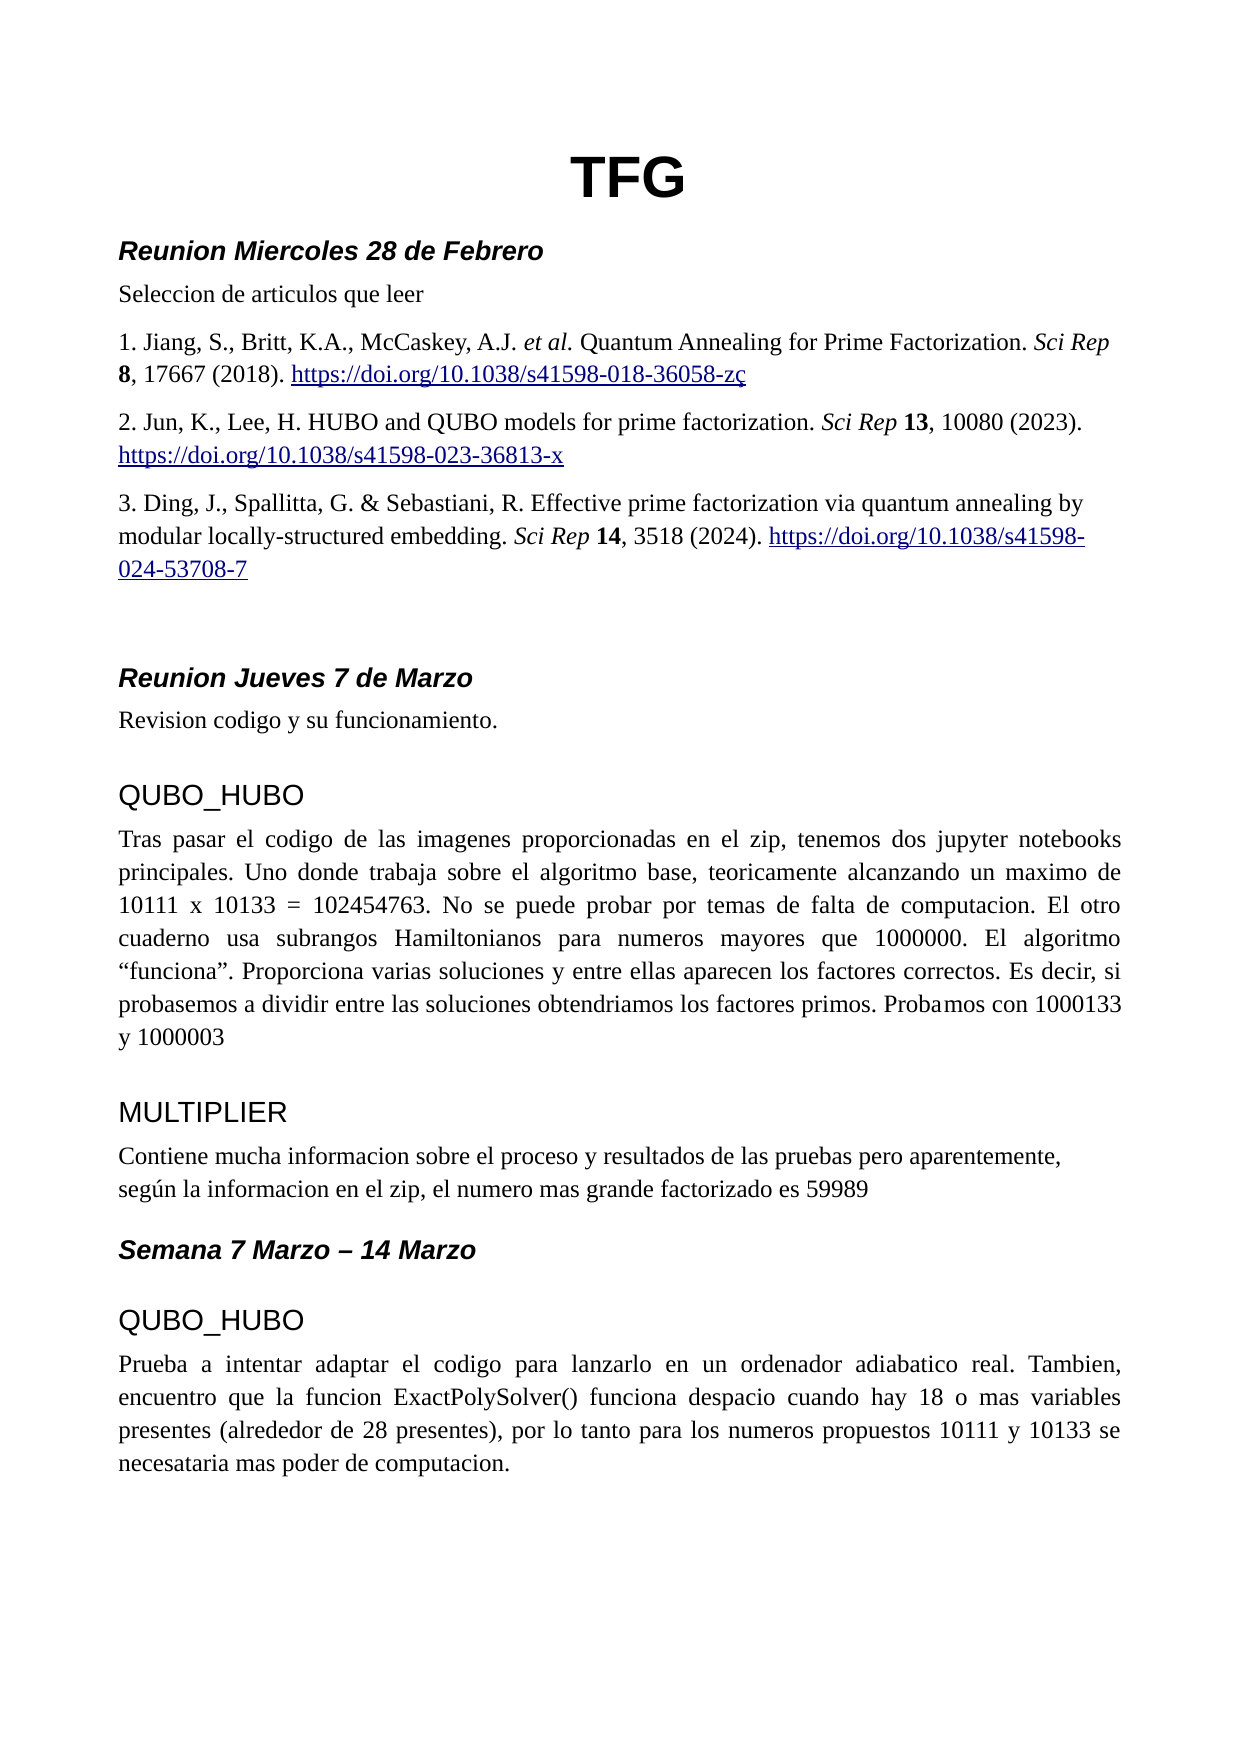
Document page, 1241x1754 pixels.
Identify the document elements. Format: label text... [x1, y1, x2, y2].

subtitle Semana 7 Marzo – 14 Marzo [118, 1234, 1122, 1265]
subtitle MULTIPLIER [118, 1095, 1122, 1128]
text 1. Jiang, S., Britt, K.A., McCaskey, A.J. et al. Quantum Annealing for Prime Factorization. Sci Rep 8, 17667 (2018). https://doi.org/10.1038/s41598-018-36058-zç [118, 327, 1122, 388]
text Revision codigo y su funcionamiento. [118, 705, 1122, 734]
text Seleccion de articulos que leer [118, 279, 1122, 308]
subtitle Reunion Miercoles 28 de Febrero [118, 235, 1122, 266]
subtitle QUBO_HUBO [118, 778, 1122, 811]
title TFG [118, 143, 1122, 210]
subtitle Reunion Jueves 7 de Marzo [118, 662, 1122, 693]
subtitle QUBO_HUBO [118, 1303, 1122, 1336]
text Tras pasar el codigo de las imagenes proporcionadas en el zip, tenemos dos jupyter notebooks principales. Uno donde trabaja sobre el algoritmo base, teoricamente alcanzando un maximo de 10111 x 10133 = 102454763. No se puede probar por temas de falta de computacion. El otro cuaderno usa subrangos Hamiltonianos para numeros mayores que 1000000. El algoritmo “funciona”. Proporciona varias soluciones y entre ellas aparecen los factores correctos. Es decir, si probasemos a dividir entre las soluciones obtendriamos los factores primos. Probamos con 1000133 y 1000003 [118, 824, 1122, 1051]
text Prueba a intentar adaptar el codigo para lanzarlo en un ordenador adiabatico real. Tambien, encuentro que la funcion ExactPolySolver() funciona despacio cuando hay 18 o mas variables presentes (alrededor de 28 presentes), por lo tanto para los numeros propuestos 10111 y 10133 se necesataria mas poder de computacion. [118, 1349, 1122, 1476]
text Contiene mucha informacion sobre el proceso y resultados de las pruebas pero aparentemente, según la informacion en el zip, el numero mas grande factorizado es 59989 [118, 1141, 1122, 1202]
text 2. Jun, K., Lee, H. HUBO and QUBO models for prime factorization. Sci Rep 13, 10080 (2023). https://doi.org/10.1038/s41598-023-36813-x [118, 407, 1122, 469]
text 3. Ding, J., Spallitta, G. & Sebastiani, R. Effective prime factorization via quantum annealing by modular locally-structured embedding. Sci Rep 14, 3518 (2024). https://doi.org/10.1038/s41598-024-53708-7 [118, 488, 1122, 583]
